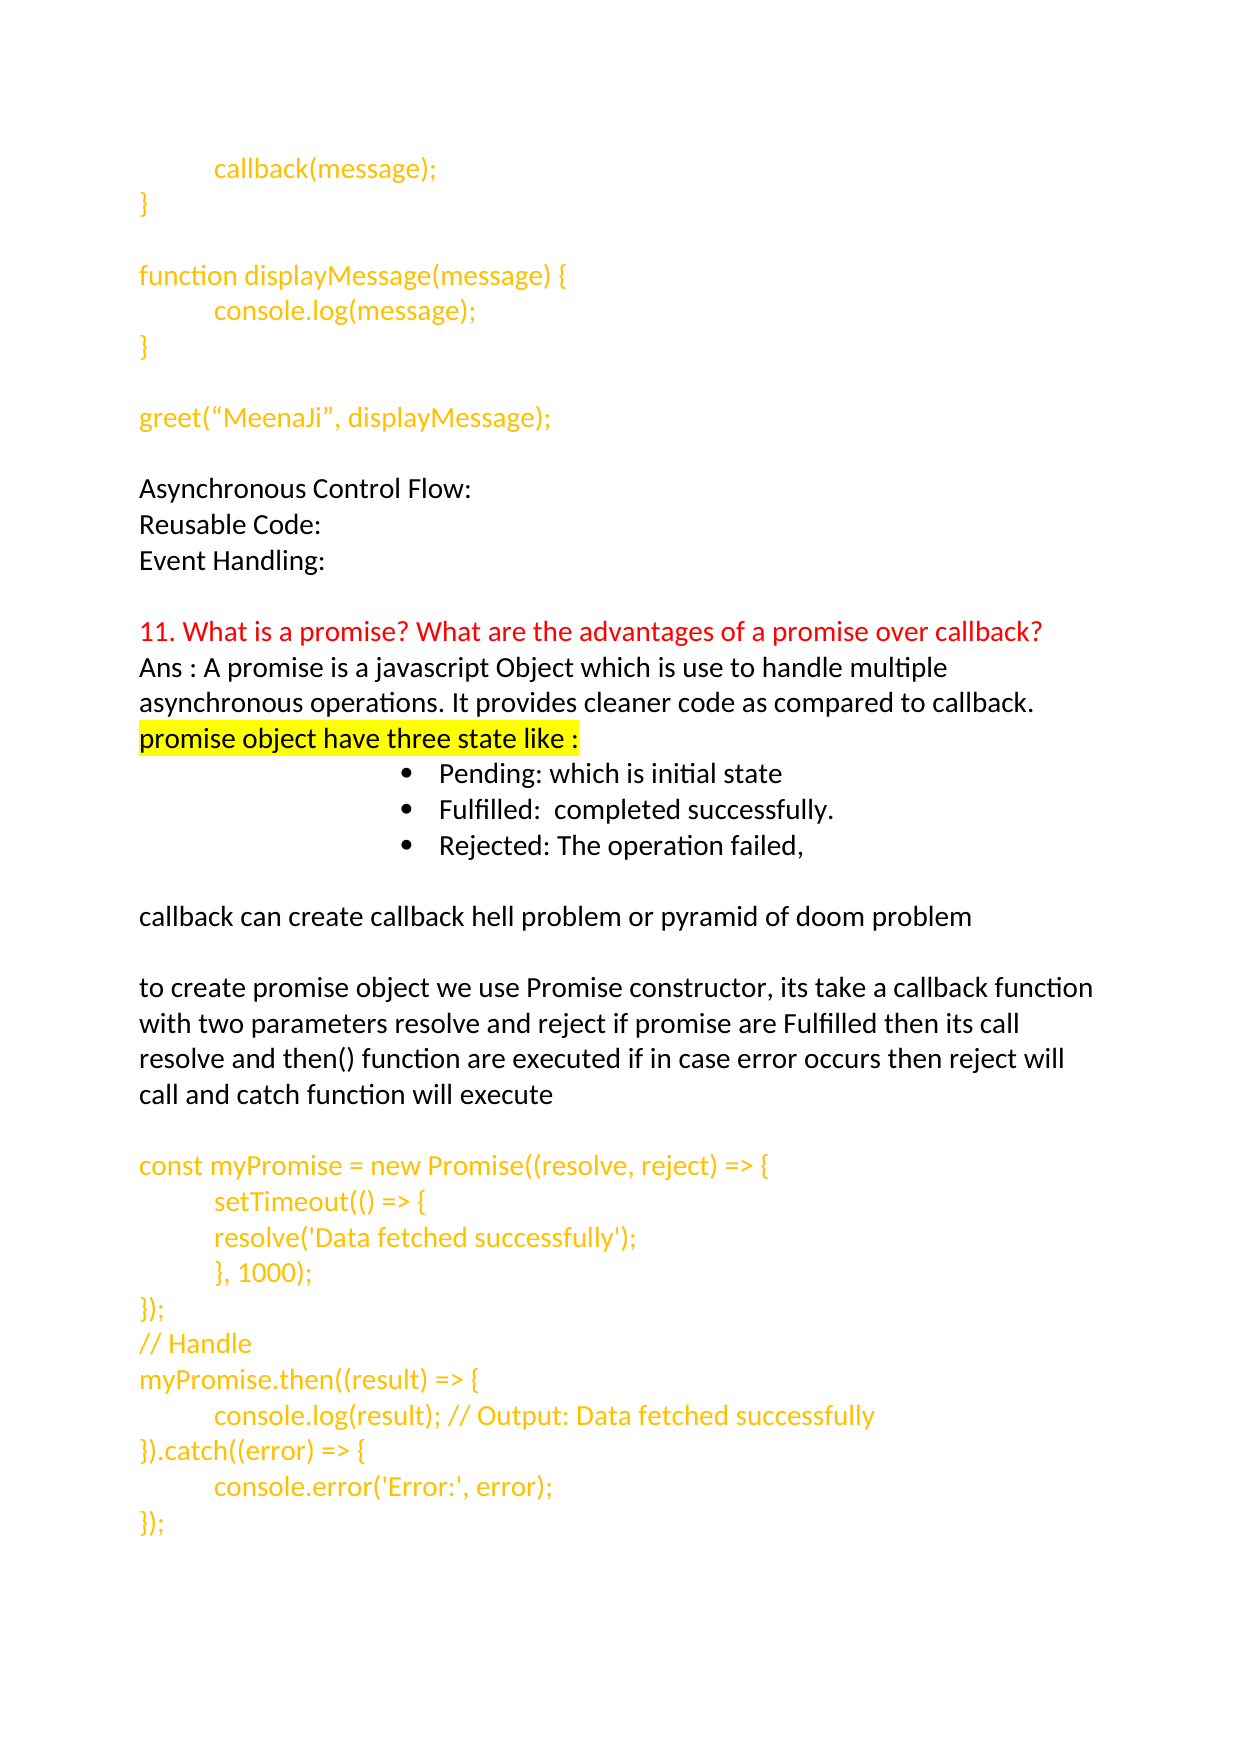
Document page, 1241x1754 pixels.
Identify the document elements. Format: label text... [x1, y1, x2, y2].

text // Handle [139, 1326, 1101, 1361]
text greet(“MeenaJi”, displayMessage); [139, 399, 1101, 435]
text 11. What is a promise? What are the advantages of a promise over callback? [139, 613, 1101, 649]
text myPromise.then((result) => { [139, 1361, 1101, 1397]
text Ans : A promise is a javascript Object which is use to handle multiple asynchronous operations. It provides cleaner code as compared to callback. [139, 649, 1101, 720]
text setTimeout(() => { [139, 1183, 1101, 1219]
text }, 1000); [139, 1254, 1101, 1290]
text Asynchronous Control Flow: [139, 471, 1101, 506]
text to create promise object we use Promise constructor, its take a callback function with two parameters resolve and reject if promise are Fulfilled then its call resolve and then() function are executed if in case error occurs then reject will call and catch function will execute [139, 969, 1101, 1112]
text console.log(message); [139, 292, 1101, 328]
text console.log(result); // Output: Data fetched successfully [139, 1397, 1101, 1432]
text }); [139, 1290, 1101, 1326]
text callback can create callback hell problem or pyramid of doom problem [139, 898, 1101, 934]
list Fulfilled: completed successfully. [401, 791, 1101, 827]
text } [139, 186, 1101, 221]
text }).catch((error) => { [139, 1432, 1101, 1468]
text console.error('Error:', error); [139, 1468, 1101, 1504]
list Rejected: The operation failed, [401, 827, 1101, 862]
list Pending: which is initial state [401, 756, 1101, 791]
text Event Handling: [139, 542, 1101, 577]
text resolve('Data fetched successfully'); [139, 1219, 1101, 1254]
text const myPromise = new Promise((resolve, reject) => { [139, 1147, 1101, 1183]
text } [139, 328, 1101, 364]
text promise object have three state like : [139, 720, 1101, 756]
text function displayMessage(message) { [139, 257, 1101, 292]
text callback(message); [139, 150, 1101, 186]
text Reusable Code: [139, 506, 1101, 542]
text }); [139, 1504, 1101, 1539]
